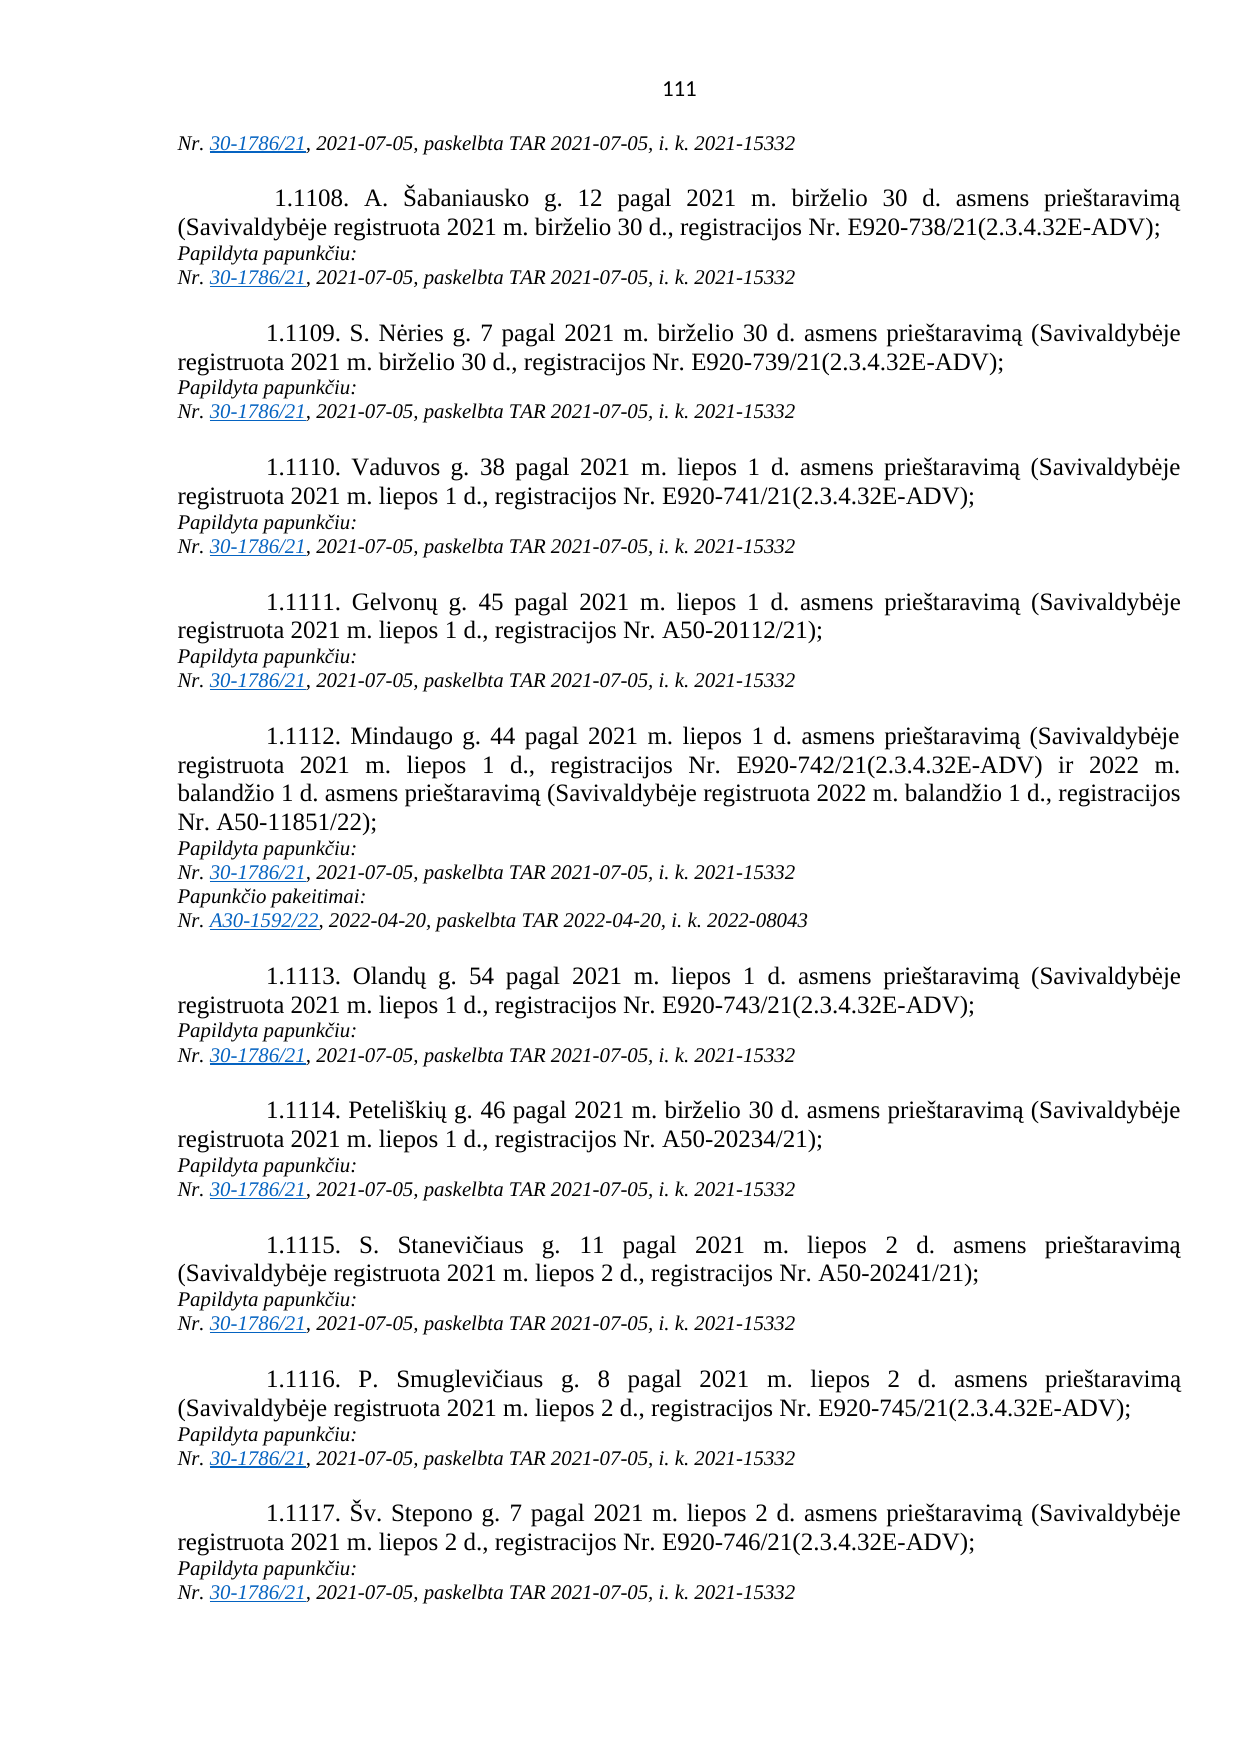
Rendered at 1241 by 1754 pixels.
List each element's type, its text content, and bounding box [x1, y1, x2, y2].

text Nr. 30-1786/21, 2021-07-05, paskelbta TAR 2021-07-05, i. k. 2021-15332 [177, 1042, 1181, 1067]
text 1.1117. Šv. Stepono g. 7 pagal 2021 m. liepos 2 d. asmens prieštaravimą (Savivaldybėje registruota 2021 m. liepos 2 d., registracijos Nr. E920-746/21(2.3.4.32E-ADV); [177, 1498, 1181, 1556]
text Papildyta papunkčiu: [177, 510, 1181, 534]
text 1.1112. Mindaugo g. 44 pagal 2021 m. liepos 1 d. asmens prieštaravimą (Savivaldybėje registruota 2021 m. liepos 1 d., registracijos Nr. E920-742/21(2.3.4.32E-ADV) ir 2022 m. balandžio 1 d. asmens prieštaravimą (Savivaldybėje registruota 2022 m. balandžio 1 d., registracijos Nr. A50-11851/22); [177, 721, 1181, 836]
text Nr. 30-1786/21, 2021-07-05, paskelbta TAR 2021-07-05, i. k. 2021-15332 [177, 1580, 1181, 1604]
text Papildyta papunkčiu: [177, 1018, 1181, 1042]
text 1.1111. Gelvonų g. 45 pagal 2021 m. liepos 1 d. asmens prieštaravimą (Savivaldybėje registruota 2021 m. liepos 1 d., registracijos Nr. A50-20112/21); [177, 587, 1181, 644]
text 1.1109. S. Nėries g. 7 pagal 2021 m. birželio 30 d. asmens prieštaravimą (Savivaldybėje registruota 2021 m. birželio 30 d., registracijos Nr. E920-739/21(2.3.4.32E-ADV); [177, 318, 1181, 375]
text Papildyta papunkčiu: [177, 836, 1181, 860]
text Papildyta papunkčiu: [177, 1153, 1181, 1177]
text Nr. 30-1786/21, 2021-07-05, paskelbta TAR 2021-07-05, i. k. 2021-15332 [177, 1446, 1181, 1470]
text Papildyta papunkčiu: [177, 644, 1181, 668]
text Nr. 30-1786/21, 2021-07-05, paskelbta TAR 2021-07-05, i. k. 2021-15332 [177, 534, 1181, 558]
text 1.1113. Olandų g. 54 pagal 2021 m. liepos 1 d. asmens prieštaravimą (Savivaldybėje registruota 2021 m. liepos 1 d., registracijos Nr. E920-743/21(2.3.4.32E-ADV); [177, 961, 1181, 1018]
text Papildyta papunkčiu: [177, 1556, 1181, 1580]
text Nr. 30-1786/21, 2021-07-05, paskelbta TAR 2021-07-05, i. k. 2021-15332 [177, 1311, 1181, 1335]
text Nr. A30-1592/22, 2022-04-20, paskelbta TAR 2022-04-20, i. k. 2022-08043 [177, 908, 1181, 932]
text 1.1116. P. Smuglevičiaus g. 8 pagal 2021 m. liepos 2 d. asmens prieštaravimą (Savivaldybėje registruota 2021 m. liepos 2 d., registracijos Nr. E920-745/21(2.3.4.32E-ADV); [177, 1364, 1181, 1422]
text Nr. 30-1786/21, 2021-07-05, paskelbta TAR 2021-07-05, i. k. 2021-15332 [177, 860, 1181, 884]
text Papildyta papunkčiu: [177, 1422, 1181, 1446]
text 1.1108. A. Šabaniausko g. 12 pagal 2021 m. birželio 30 d. asmens prieštaravimą (Savivaldybėje registruota 2021 m. birželio 30 d., registracijos Nr. E920-738/21(2.3.4.32E-ADV); [177, 183, 1181, 241]
text 1.1115. S. Stanevičiaus g. 11 pagal 2021 m. liepos 2 d. asmens prieštaravimą (Savivaldybėje registruota 2021 m. liepos 2 d., registracijos Nr. A50-20241/21); [177, 1230, 1181, 1287]
text Papildyta papunkčiu: [177, 375, 1181, 399]
text Papildyta papunkčiu: [177, 241, 1181, 265]
text 1.1110. Vaduvos g. 38 pagal 2021 m. liepos 1 d. asmens prieštaravimą (Savivaldybėje registruota 2021 m. liepos 1 d., registracijos Nr. E920-741/21(2.3.4.32E-ADV); [177, 452, 1181, 510]
text Nr. 30-1786/21, 2021-07-05, paskelbta TAR 2021-07-05, i. k. 2021-15332 [177, 399, 1181, 423]
text Nr. 30-1786/21, 2021-07-05, paskelbta TAR 2021-07-05, i. k. 2021-15332 [177, 668, 1181, 692]
text Papildyta papunkčiu: [177, 1287, 1181, 1311]
text Nr. 30-1786/21, 2021-07-05, paskelbta TAR 2021-07-05, i. k. 2021-15332 [177, 265, 1181, 289]
text Nr. 30-1786/21, 2021-07-05, paskelbta TAR 2021-07-05, i. k. 2021-15332 [177, 1177, 1181, 1201]
text 1.1114. Peteliškių g. 46 pagal 2021 m. birželio 30 d. asmens prieštaravimą (Savivaldybėje registruota 2021 m. liepos 1 d., registracijos Nr. A50-20234/21); [177, 1095, 1181, 1153]
text Papunkčio pakeitimai: [177, 884, 1181, 908]
text Nr. 30-1786/21, 2021-07-05, paskelbta TAR 2021-07-05, i. k. 2021-15332 [177, 131, 1181, 155]
